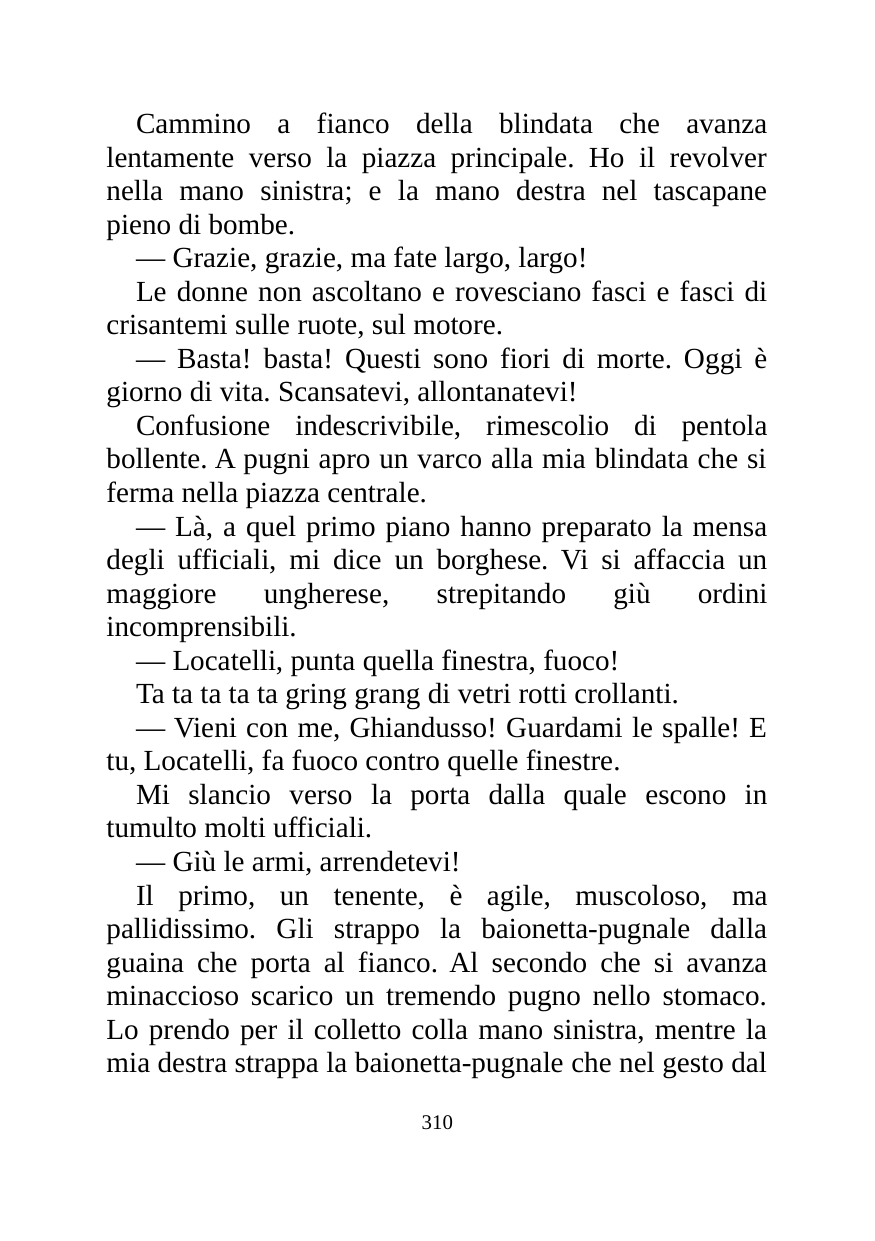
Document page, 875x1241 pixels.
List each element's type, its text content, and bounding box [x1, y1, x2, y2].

text Cammino a fianco della blindata che avanza lentamente verso la piazza principale. Ho il revolver nella mano sinistra; e la mano destra nel tascapane pieno di bombe. [106, 106, 768, 240]
text Ta ta ta ta ta gring grang di vetri rotti crollanti. [106, 676, 768, 710]
text Il primo, un tenente, è agile, muscoloso, ma pallidissimo. Gli strappo la baionetta-pugnale dalla guaina che porta al fianco. Al secondo che si avanza minaccioso scarico un tremendo pugno nello stomaco. Lo prendo per il colletto colla mano sinistra, mentre la mia destra strappa la baionetta-pugnale che nel gesto dal [106, 878, 768, 1079]
text Le donne non ascoltano e rovesciano fasci e fasci di crisantemi sulle ruote, sul motore. [106, 274, 768, 341]
text Confusione indescrivibile, rimescolio di pentola bollente. A pugni apro un varco alla mia blindata che si ferma nella piazza centrale. [106, 408, 768, 509]
text — Locatelli, punta quella finestra, fuoco! [106, 643, 768, 676]
text — Giù le armi, arrendetevi! [106, 844, 768, 878]
text Mi slancio verso la porta dalla quale escono in tumulto molti ufficiali. [106, 777, 768, 844]
text — Vieni con me, Ghiandusso! Guardami le spalle! E tu, Locatelli, fa fuoco contro quelle finestre. [106, 710, 768, 777]
text — Grazie, grazie, ma fate largo, largo! [106, 240, 768, 274]
text — Là, a quel primo piano hanno preparato la mensa degli ufficiali, mi dice un borghese. Vi si affaccia un maggiore ungherese, strepitando giù ordini incomprensibili. [106, 509, 768, 643]
text — Basta! basta! Questi sono fiori di morte. Oggi è giorno di vita. Scansatevi, allontanatevi! [106, 341, 768, 408]
